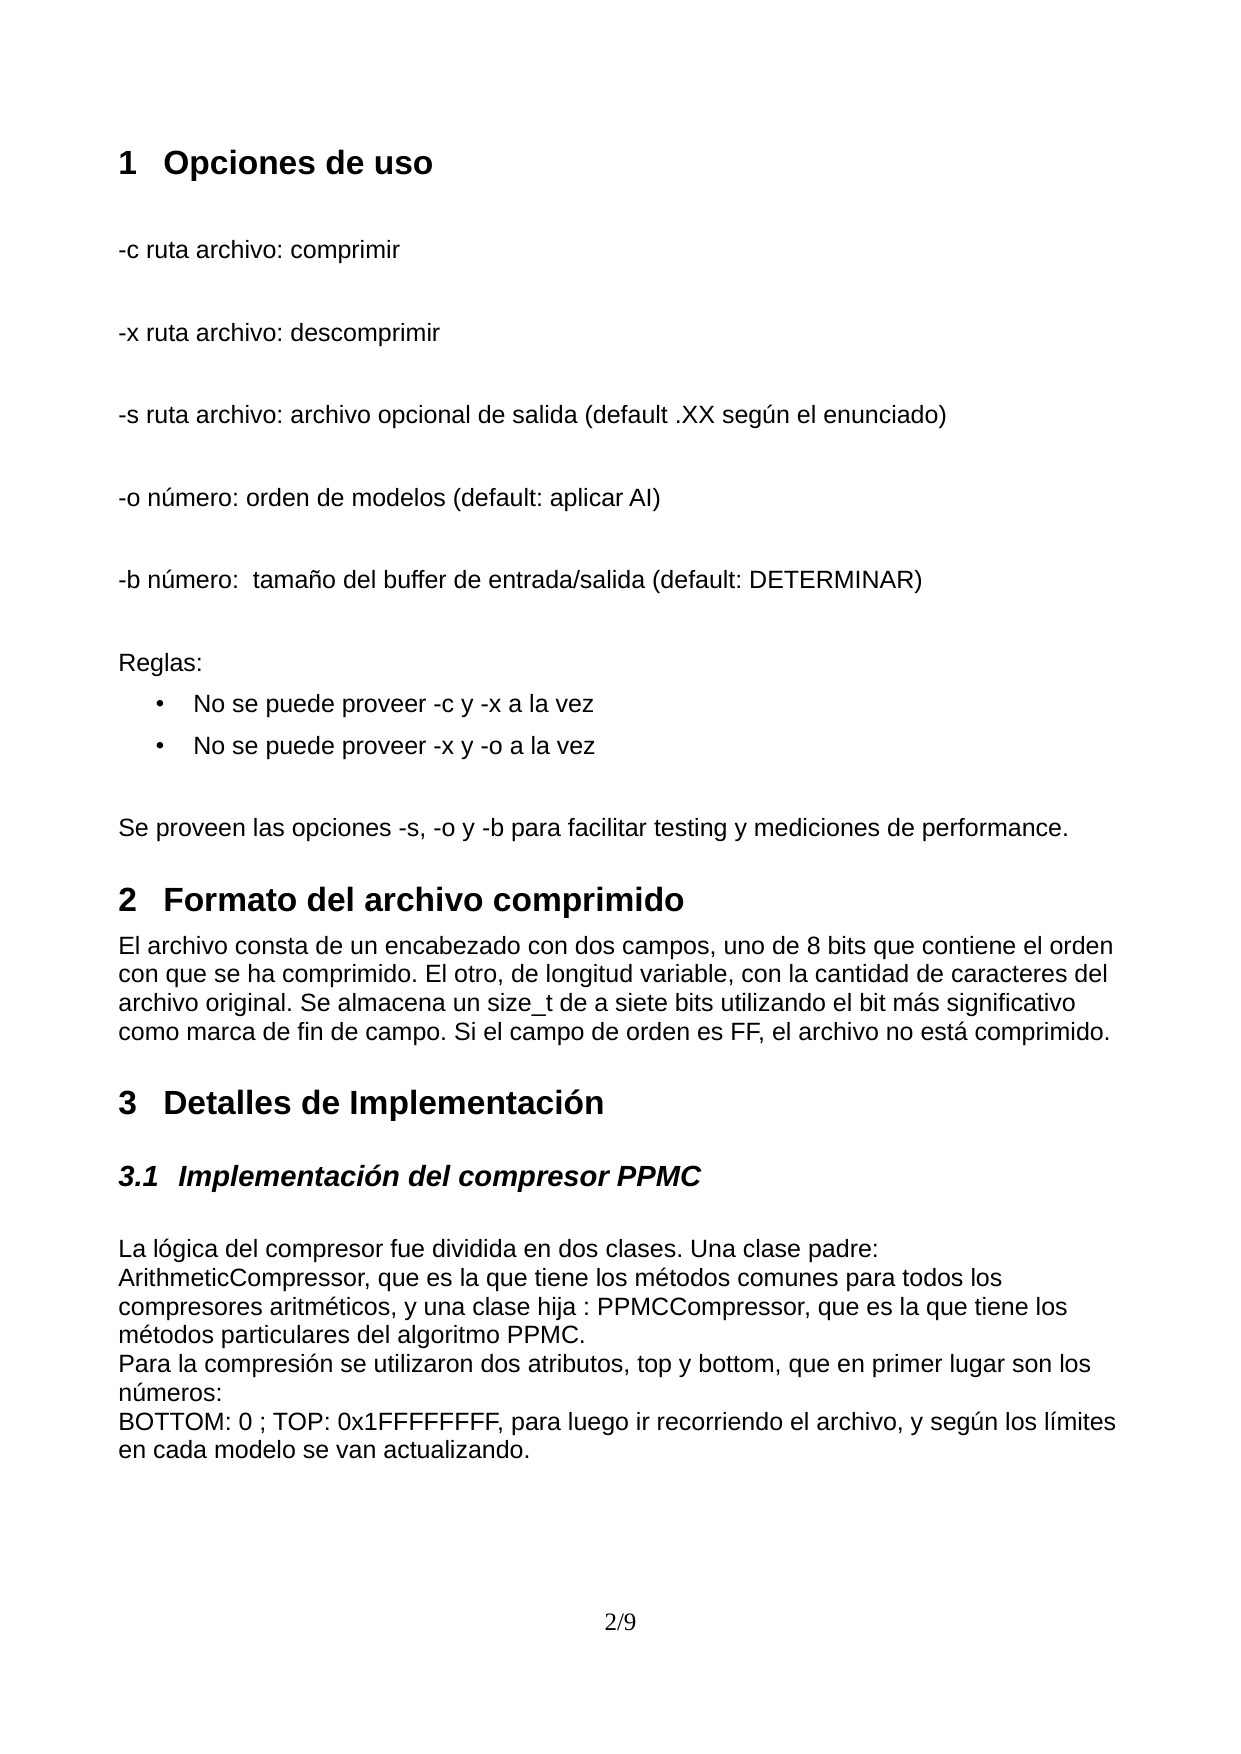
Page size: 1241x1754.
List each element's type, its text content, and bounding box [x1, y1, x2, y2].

list No se puede proveer -x y -o a la vez [156, 731, 1122, 759]
text Para la compresión se utilizaron dos atributos, top y bottom, que en primer lugar son los números: BOTTOM: 0 ; TOP: 0x1FFFFFFFF, para luego ir recorriendo el archivo, y según los límites en cada modelo se van actualizando. [118, 1349, 1122, 1464]
subtitle Detalles de Implementación [118, 1083, 1122, 1122]
text Se proveen las opciones -s, -o y -b para facilitar testing y mediciones de performance. [118, 813, 1122, 842]
text -b número: tamaño del buffer de entrada/salida (default: DETERMINAR) [118, 566, 1122, 594]
text -s ruta archivo: archivo opcional de salida (default .XX según el enunciado) [118, 401, 1122, 429]
text -c ruta archivo: comprimir [118, 236, 1122, 264]
subtitle Implementación del compresor PPMC [118, 1159, 1122, 1193]
text -o número: orden de modelos (default: aplicar AI) [118, 483, 1122, 512]
subtitle Formato del archivo comprimido [118, 879, 1122, 918]
text La lógica del compresor fue dividida en dos clases. Una clase padre: ArithmeticCompressor, que es la que tiene los métodos comunes para todos los compresores aritméticos, y una clase hija : PPMCCompressor, que es la que tiene los métodos particulares del algoritmo PPMC. [118, 1234, 1122, 1349]
list No se puede proveer -c y -x a la vez [156, 689, 1122, 718]
text Reglas: [118, 648, 1122, 677]
text -x ruta archivo: descomprimir [118, 318, 1122, 347]
text El archivo consta de un encabezado con dos campos, uno de 8 bits que contiene el orden con que se ha comprimido. El otro, de longitud variable, con la cantidad de caracteres del archivo original. Se almacena un size_t de a siete bits utilizando el bit más significativo como marca de fin de campo. Si el campo de orden es FF, el archivo no está comprimido. [118, 931, 1122, 1046]
subtitle Opciones de uso [118, 143, 1122, 182]
